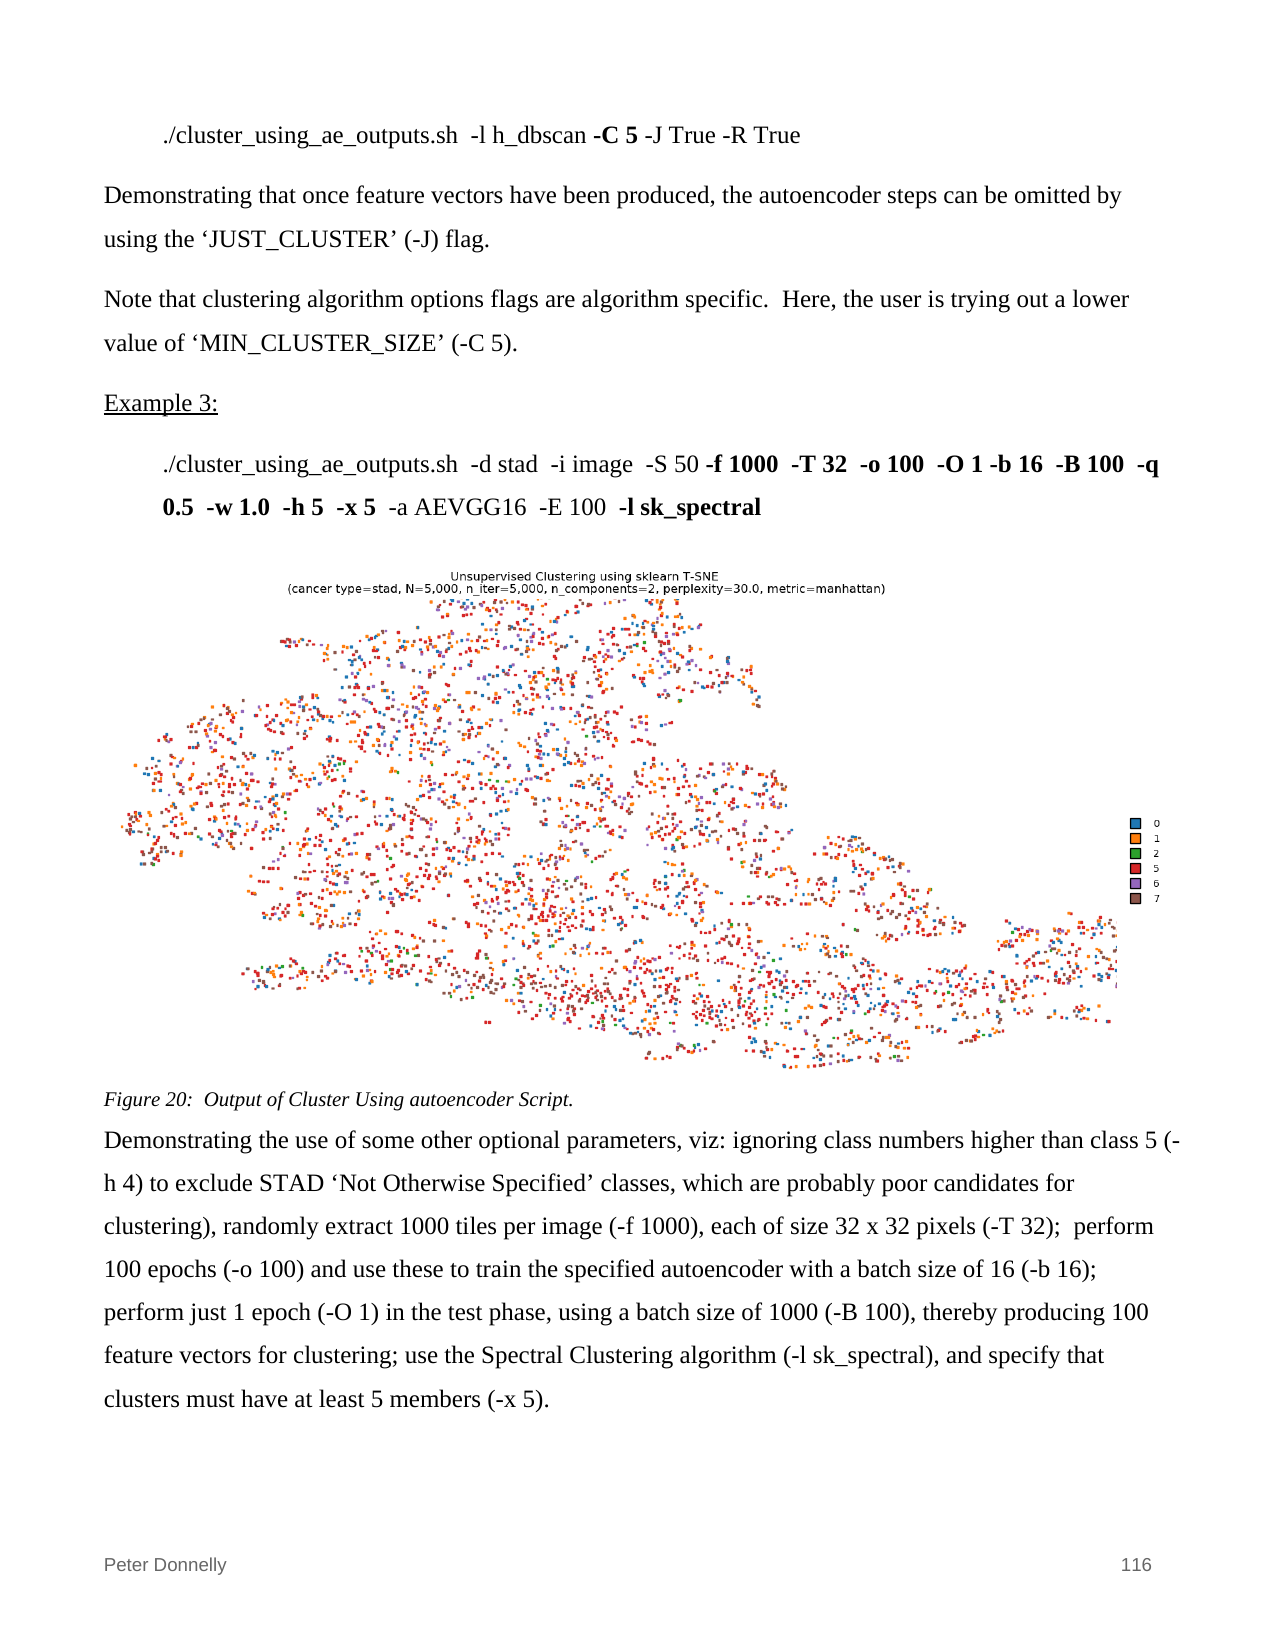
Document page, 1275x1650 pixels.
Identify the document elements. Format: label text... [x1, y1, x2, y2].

text ./cluster_using_ae_outputs.sh -d stad -i image -S 50 -f 1000 -T 32 -o 100 -O 1 -b 16 -B 100 -q 0.5 -w 1.0 -h 5 -x 5 -a AEVGG16 -E 100 -l sk_spectral [162, 449, 1181, 521]
text Figure 20: Output of Cluster Using autoencoder Script. [103, 1087, 1181, 1111]
text Note that clustering algorithm options flags are algorithm specific. Here, the user is trying out a lower value of ‘MIN_CLUSTER_SIZE’ (-C 5). [103, 284, 1181, 356]
picture [103, 557, 1182, 1087]
text Demonstrating the use of some other optional parameters, viz: ignoring class numbers higher than class 5 (-h 4) to exclude STAD ‘Not Otherwise Specified’ classes, which are probably poor candidates for clustering), randomly extract 1000 tiles per image (-f 1000), each of size 32 x 32 pixels (-T 32); perform 100 epochs (-o 100) and use these to train the specified autoencoder with a batch size of 16 (-b 16); perform just 1 epoch (-O 1) in the test phase, using a batch size of 1000 (-B 100), thereby producing 100 feature vectors for clustering; use the Spectral Clustering algorithm (-l sk_spectral), and specify that clusters must have at least 5 members (-x 5). [103, 1111, 1181, 1412]
text Demonstrating that once feature vectors have been produced, the autoencoder steps can be omitted by using the ‘JUST_CLUSTER’ (-J) flag. [103, 181, 1181, 252]
text ./cluster_using_ae_outputs.sh -l h_dbscan -C 5 -J True -R True [162, 120, 1181, 148]
text Example 3: [103, 388, 1181, 417]
text [103, 544, 1181, 557]
